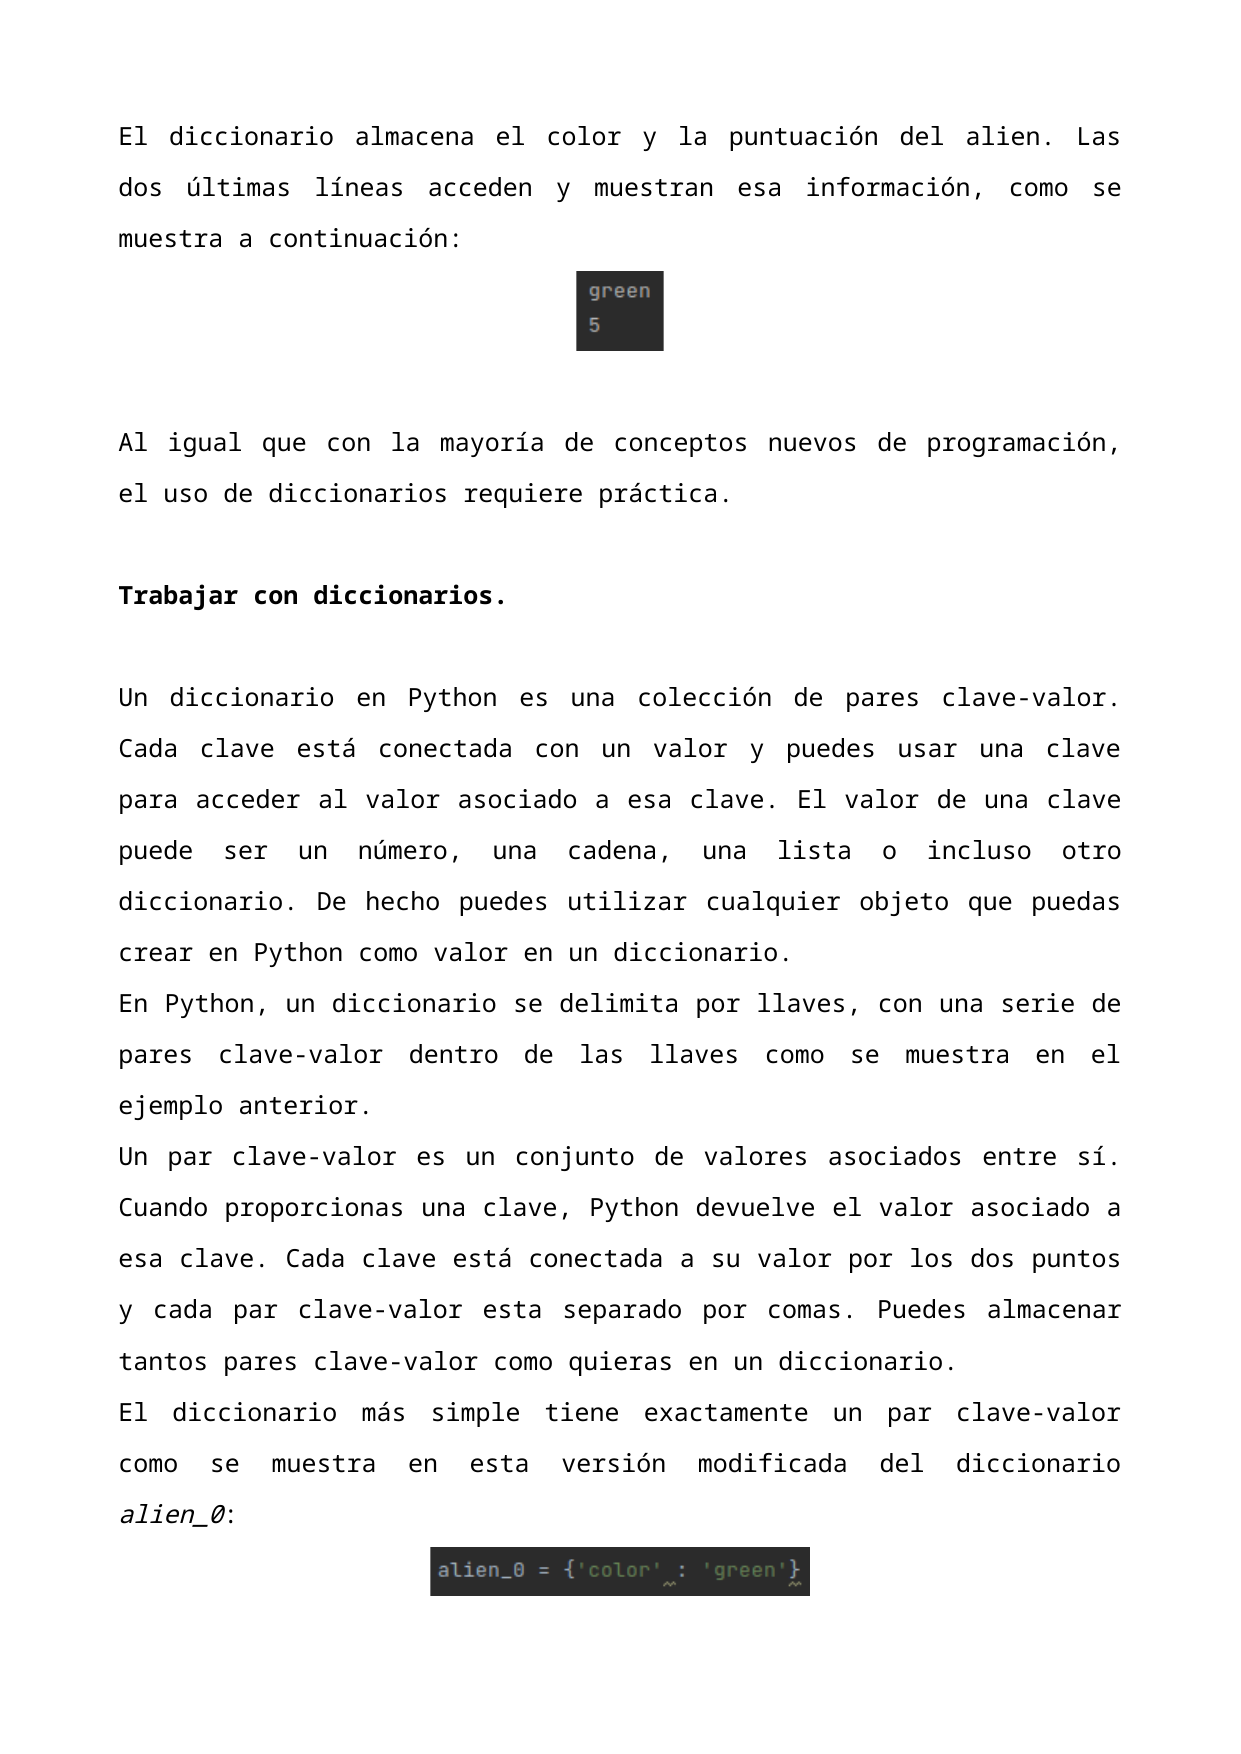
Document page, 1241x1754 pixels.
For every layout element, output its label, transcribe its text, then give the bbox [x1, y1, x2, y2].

text El diccionario más simple tiene exactamente un par clave-valor como se muestra en esta versión modificada del diccionario alien_0: [118, 1394, 1122, 1530]
text Trabajar con diccionarios. [118, 577, 1122, 612]
text El diccionario almacena el color y la puntuación del alien. Las dos últimas líneas acceden y muestran esa información, como se muestra a continuación: [118, 118, 1122, 254]
picture [576, 271, 664, 351]
text Un par clave-valor es un conjunto de valores asociados entre sí. Cuando proporcionas una clave, Python devuelve el valor asociado a esa clave. Cada clave está conectada a su valor por los dos puntos y cada par clave-valor esta separado por comas. Puedes almacenar tantos pares clave-valor como quieras en un diccionario. [118, 1139, 1122, 1377]
picture [430, 1547, 810, 1596]
text Al igual que con la mayoría de conceptos nuevos de programación, el uso de diccionarios requiere práctica. [118, 424, 1122, 509]
text En Python, un diccionario se delimita por llaves, con una serie de pares clave-valor dentro de las llaves como se muestra en el ejemplo anterior. [118, 986, 1122, 1122]
text Un diccionario en Python es una colección de pares clave-valor. Cada clave está conectada con un valor y puedes usar una clave para acceder al valor asociado a esa clave. El valor de una clave puede ser un número, una cadena, una lista o incluso otro diccionario. De hecho puedes utilizar cualquier objeto que puedas crear en Python como valor en un diccionario. [118, 679, 1122, 969]
